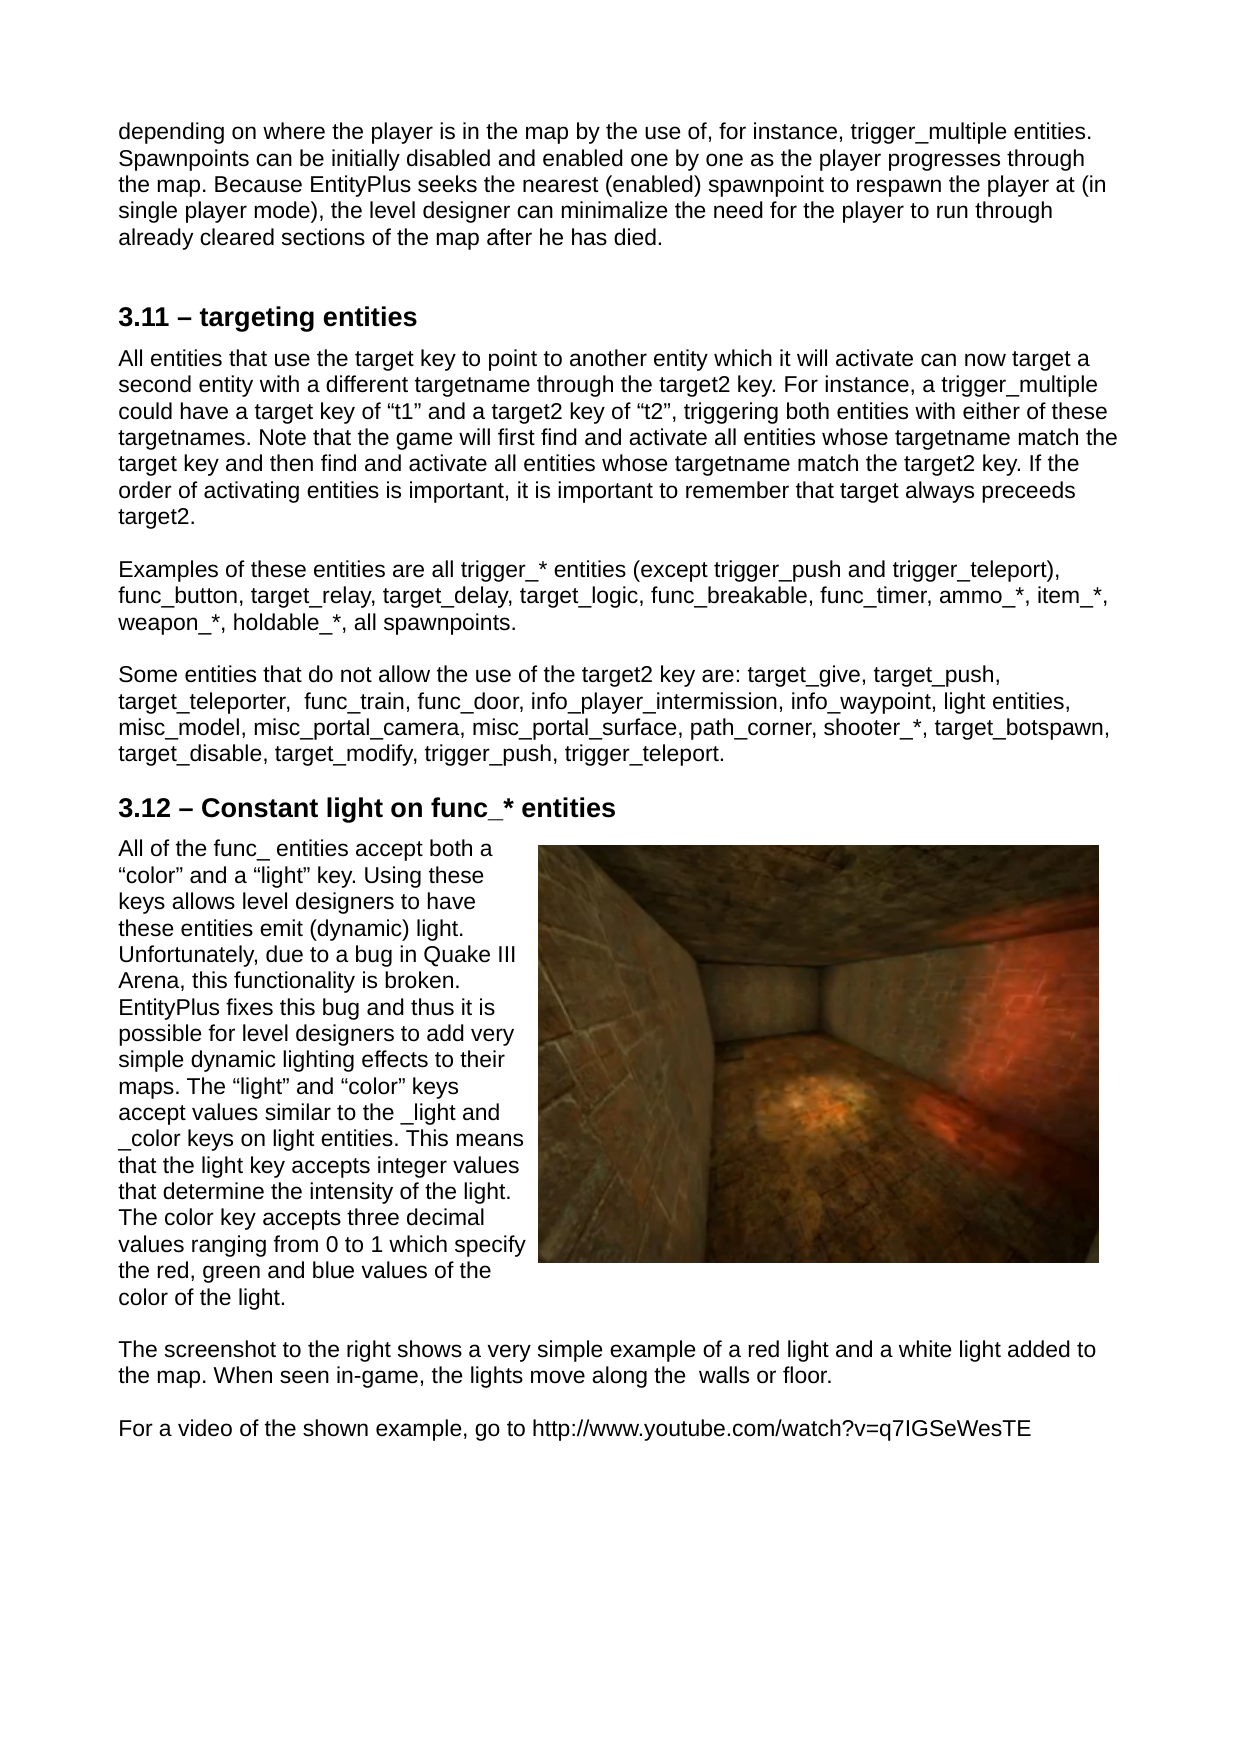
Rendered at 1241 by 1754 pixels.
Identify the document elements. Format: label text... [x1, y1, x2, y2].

text All entities that use the target key to point to another entity which it will activate can now target a second entity with a different targetname through the target2 key. For instance, a trigger_multiple could have a target key of “t1” and a target2 key of “t2”, triggering both entities with either of these targetnames. Note that the game will first find and activate all entities whose targetname match the target key and then find and activate all entities whose targetname match the target2 key. If the order of activating entities is important, it is important to remember that target always preceeds target2. [118, 345, 1122, 529]
text For a video of the shown example, go to http://www.youtube.com/watch?v=q7IGSeWesTE [118, 1415, 1122, 1442]
subtitle 3.11 – targeting entities [118, 301, 1122, 332]
text Some entities that do not allow the use of the target2 key are: target_give, target_push, target_teleporter, func_train, func_door, info_player_intermission, info_waypoint, light entities, misc_model, misc_portal_camera, misc_portal_surface, path_corner, shooter_*, target_botspawn, target_disable, target_modify, trigger_push, trigger_teleport. [118, 661, 1122, 767]
text The screenshot to the right shows a very simple example of a red light and a white light added to the map. When seen in-game, the lights move along the walls or floor. [118, 1336, 1122, 1389]
text Examples of these entities are all trigger_* entities (except trigger_push and trigger_teleport), func_button, target_relay, target_delay, target_logic, func_breakable, func_timer, ammo_*, item_*, weapon_*, holdable_*, all spawnpoints. [118, 556, 1122, 635]
text depending on where the player is in the map by the use of, for instance, trigger_multiple entities. Spawnpoints can be initially disabled and enabled one by one as the player progresses through the map. Because EntityPlus seeks the nearest (enabled) spawnpoint to respawn the player at (in single player mode), the level designer can minimalize the need for the player to run through already cleared sections of the map after he has died. [118, 118, 1122, 250]
text All of the func_ entities accept both a “color” and a “light” key. Using these keys allows level designers to have these entities emit (dynamic) light. Unfortunately, due to a bug in Quake III Arena, this functionality is broken. EntityPlus fixes this bug and thus it is possible for level designers to add very simple dynamic lighting effects to their maps. The “light” and “color” keys accept values similar to the _light and _color keys on light entities. This means that the light key accepts integer values that determine the intensity of the light. The color key accepts three decimal values ranging from 0 to 1 which specify the red, green and blue values of the color of the light. [118, 835, 1122, 1310]
picture [538, 845, 1099, 1263]
subtitle 3.12 – Constant light on func_* entities [118, 792, 1122, 823]
